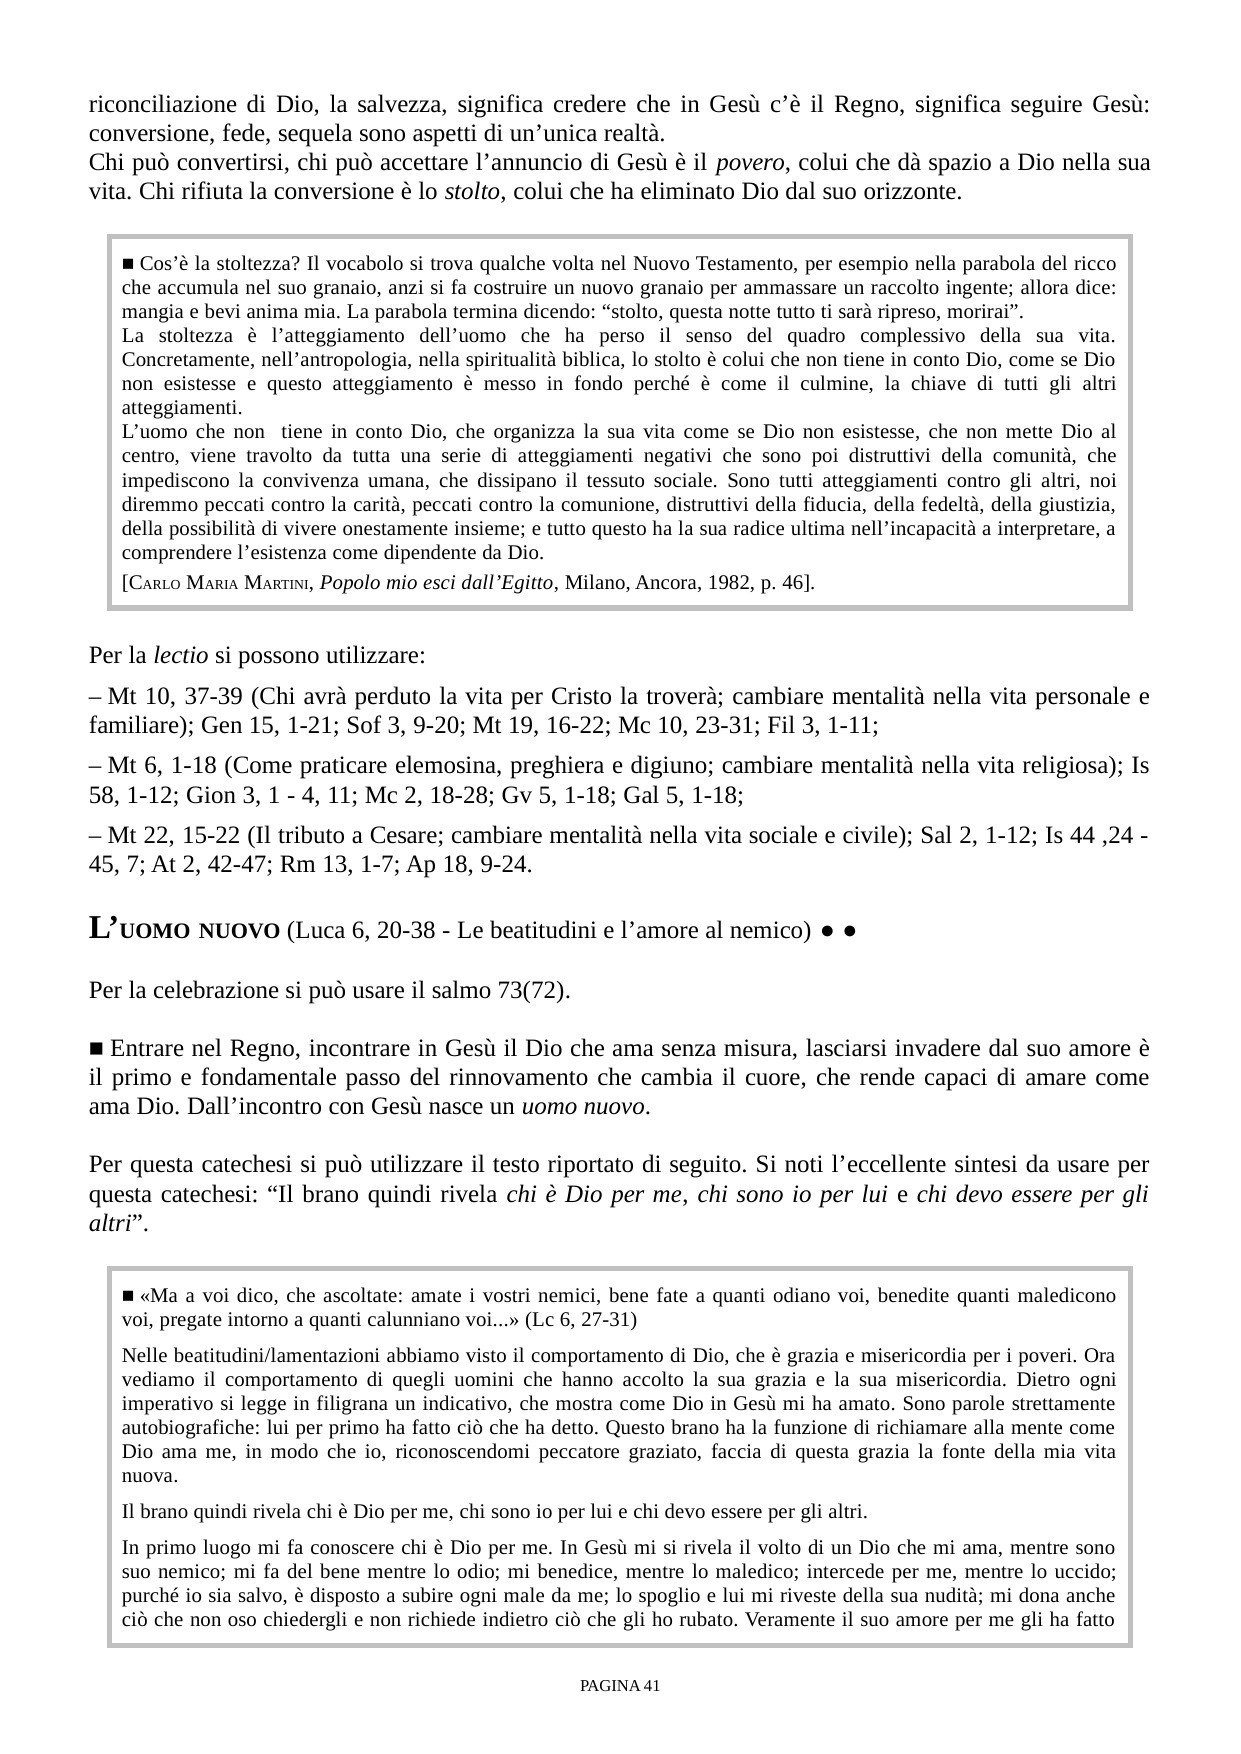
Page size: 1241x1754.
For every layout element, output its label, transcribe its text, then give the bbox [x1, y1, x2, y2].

table_header ■ Cos’è la stoltezza? Il vocabolo si trova qualche volta nel Nuovo Testamento, per esempio nella parabola del ricco che accumula nel suo granaio, anzi si fa costruire un nuovo granaio per ammassare un raccolto ingente; allora dice: mangia e bevi anima mia. La parabola termina dicendo: “stolto, questa notte tutto ti sarà ripreso, morirai”. La stoltezza è l’atteggiamento dell’uomo che ha perso il senso del quadro complessivo della sua vita. Concretamente, nell’antropologia, nella spiritualità biblica, lo stolto è colui che non tiene in conto Dio, come se Dio non esistesse e questo atteggiamento è messo in fondo perché è come il culmine, la chiave di tutti gli altri atteggiamenti. L’uomo che non tiene in conto Dio, che organizza la sua vita come se Dio non esistesse, che non mette Dio al centro, viene travolto da tutta una serie di atteggiamenti negativi che sono poi distruttivi della comunità, che impediscono la convivenza umana, che dissipano il tessuto sociale. Sono tutti atteggiamenti contro gli altri, noi diremmo peccati contro la carità, peccati contro la comunione, distruttivi della fiducia, della fedeltà, della giustizia, della possibilità di vivere onestamente insieme; e tutto questo ha la sua radice ultima nell’incapacità a interpretare, a comprendere l’esistenza come dipendente da Dio. [Carlo Maria Martini, Popolo mio esci dall’Egitto, Milano, Ancora, 1982, p. 46]. [112, 239, 1128, 605]
table_header ■ «Ma a voi dico, che ascoltate: amate i vostri nemici, bene fate a quanti odiano voi, benedite quanti maledicono voi, pregate intorno a quanti calunniano voi...» (Lc 6, 27-31) Nelle beatitudini/lamentazioni abbiamo visto il comportamento di Dio, che è grazia e misericordia per i poveri. Ora vediamo il comportamento di quegli uomini che hanno accolto la sua grazia e la sua misericordia. Dietro ogni imperativo si legge in filigrana un indicativo, che mostra come Dio in Gesù mi ha amato. Sono parole strettamente autobiografiche: lui per primo ha fatto ciò che ha detto. Questo brano ha la funzione di richiamare alla mente come Dio ama me, in modo che io, riconoscendomi peccatore graziato, faccia di questa grazia la fonte della mia vita nuova. Il brano quindi rivela chi è Dio per me, chi sono io per lui e chi devo essere per gli altri. In primo luogo mi fa conoscere chi è Dio per me. In Gesù mi si rivela il volto di un Dio che mi ama, mentre sono suo nemico; mi fa del bene mentre lo odio; mi benedice, mentre lo maledico; intercede per me, mentre lo uccido; purché io sia salvo, è disposto a subire ogni male da me; lo spoglio e lui mi riveste della sua nudità; mi dona anche ciò che non oso chiedergli e non richiede indietro ciò che gli ho rubato. Veramente il suo amore per me gli ha fatto [112, 1271, 1128, 1642]
text – Mt 22, 15-22 (Il tributo a Cesare; cambiare mentalità nella vita sociale e civile); Sal 2, 1-12; Is 44 ,24 - 45, 7; At 2, 42-47; Rm 13, 1-7; Ap 18, 9-24. [88, 820, 1152, 878]
text Chi può convertirsi, chi può accettare l’annuncio di Gesù è il povero, colui che dà spazio a Dio nella sua vita. Chi rifiuta la conversione è lo stolto, colui che ha eliminato Dio dal suo orizzonte. [88, 147, 1152, 205]
text L’uomo nuovo (Luca 6, 20-38 - Le beatitudini e l’amore al nemico) ● ● [88, 907, 1152, 946]
text Per la celebrazione si può usare il salmo 73(72). [88, 975, 1152, 1004]
text – Mt 6, 1-18 (Come praticare elemosina, preghiera e digiuno; cambiare mentalità nella vita religiosa); Is 58, 1-12; Gion 3, 1 - 4, 11; Mc 2, 18-28; Gv 5, 1-18; Gal 5, 1-18; [88, 750, 1152, 808]
text ■ Entrare nel Regno, incontrare in Gesù il Dio che ama senza misura, lasciarsi invadere dal suo amore è il primo e fondamentale passo del rinnovamento che cambia il cuore, che rende capaci di amare come ama Dio. Dall’incontro con Gesù nasce un uomo nuovo. [88, 1033, 1152, 1120]
text Per la lectio si possono utilizzare: [88, 640, 1152, 669]
text – Mt 10, 37-39 (Chi avrà perduto la vita per Cristo la troverà; cambiare mentalità nella vita personale e familiare); Gen 15, 1-21; Sof 3, 9-20; Mt 19, 16-22; Mc 10, 23-31; Fil 3, 1-11; [88, 681, 1152, 739]
text Per questa catechesi si può utilizzare il testo riportato di seguito. Si noti l’eccellente sintesi da usare per questa catechesi: “Il brano quindi rivela chi è Dio per me, chi sono io per lui e chi devo essere per gli altri”. [88, 1149, 1152, 1237]
text riconciliazione di Dio, la salvezza, significa credere che in Gesù c’è il Regno, significa seguire Gesù: conversione, fede, sequela sono aspetti di un’unica realtà. [88, 88, 1152, 147]
